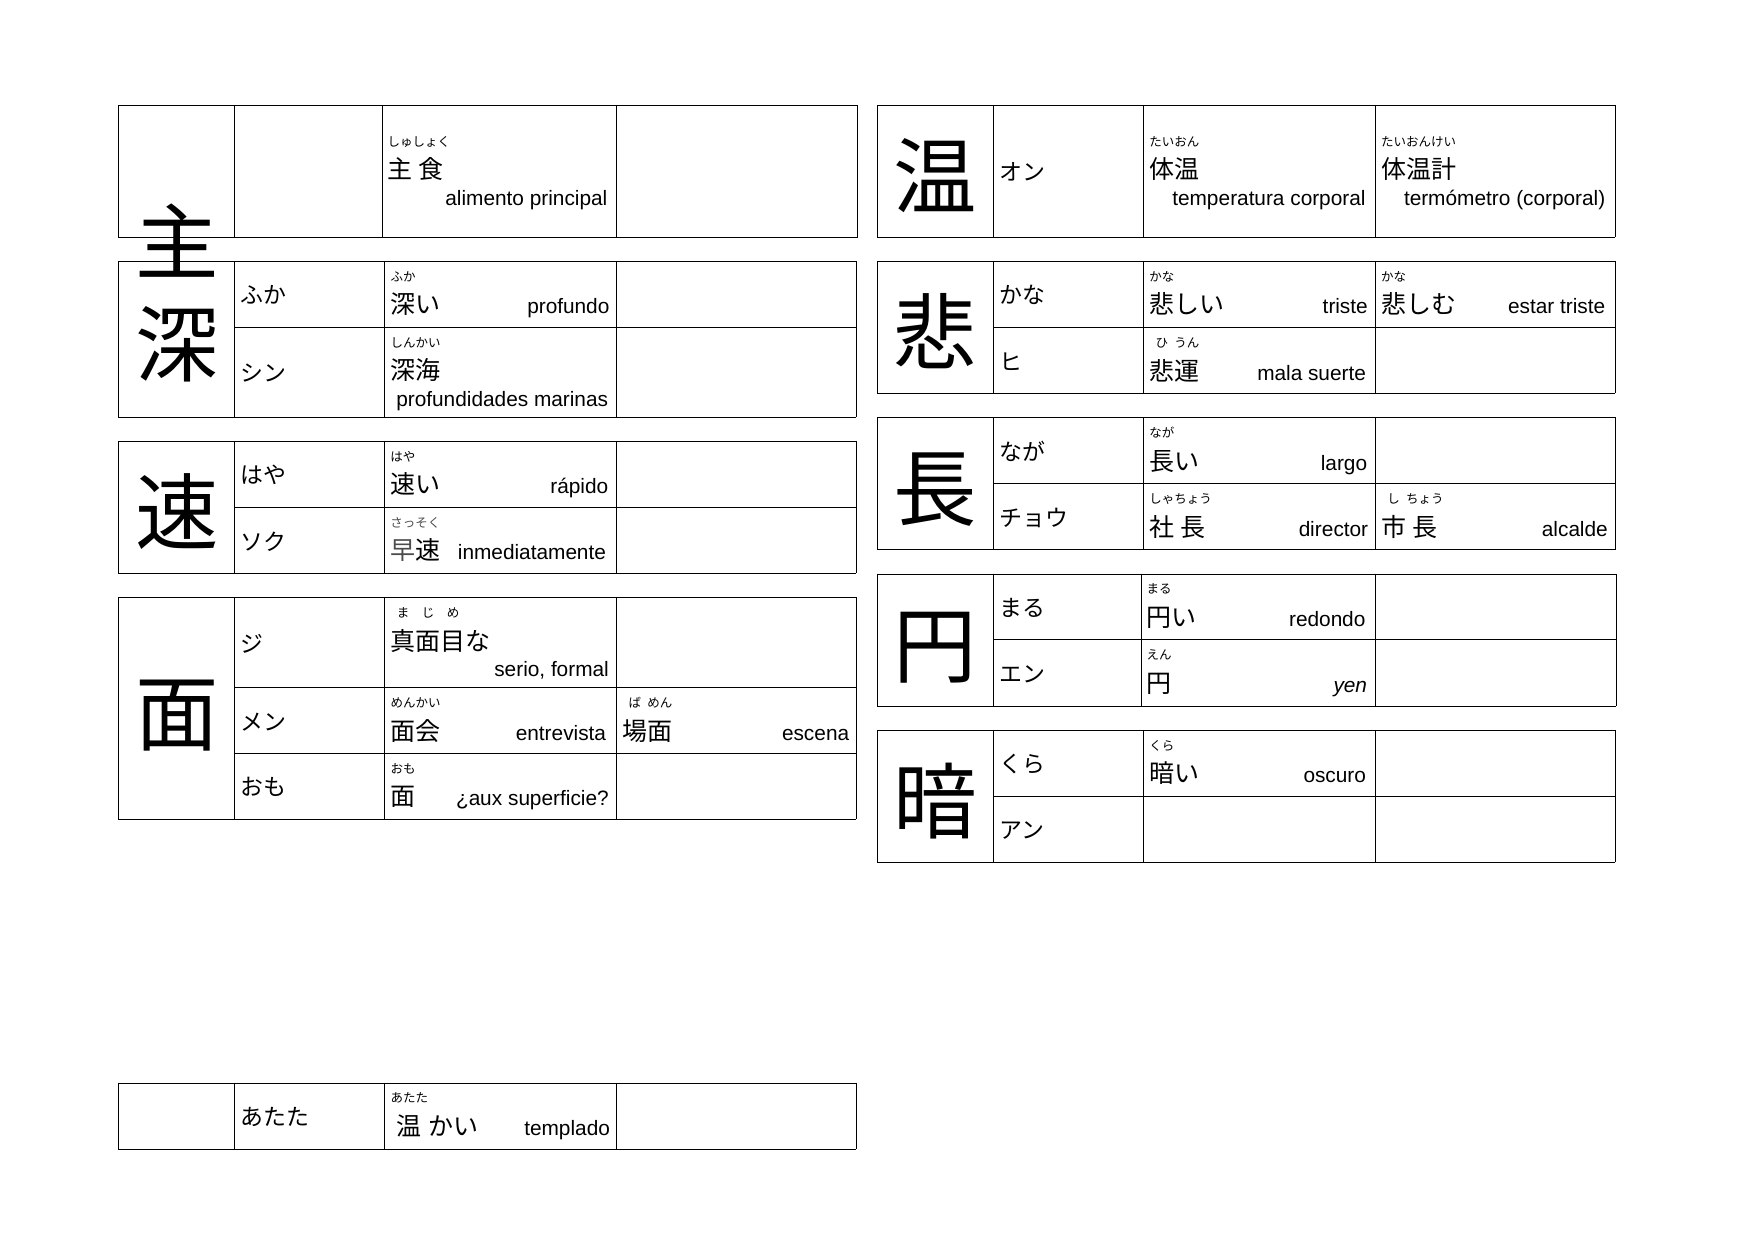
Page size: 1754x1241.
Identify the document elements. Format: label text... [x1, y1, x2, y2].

table_header 円 [878, 575, 993, 706]
table_header かな [994, 262, 1143, 327]
table_header [617, 1084, 856, 1148]
table_header 温 [878, 106, 993, 237]
table_header 円まるい redondo [1142, 575, 1375, 639]
table_cell [1376, 640, 1616, 706]
table_header 真ま面じ目めな serio, formal [385, 598, 616, 687]
table_cell 場ば面めん escena [617, 688, 856, 753]
table_cell 面おも ¿aux superficie? [385, 754, 616, 819]
table_header ふか [235, 262, 384, 327]
table_cell 悲ひ運うん mala suerte [1144, 328, 1375, 393]
table_header [617, 598, 856, 687]
table_header くら [994, 731, 1143, 796]
table_header 速 [119, 442, 234, 573]
table_header まる [994, 575, 1141, 639]
table_cell 体たい温おん temperatura corporal [1144, 106, 1375, 237]
table_header 深ふかい profundo [385, 262, 616, 327]
table_cell ソク [235, 508, 384, 573]
table_cell 体たい温おん計けい termómetro (corporal) [1376, 106, 1615, 237]
table_header あたた [235, 1084, 384, 1148]
table_cell 深しん海かい profundidades marinas [385, 328, 616, 417]
table_cell アン [994, 797, 1143, 862]
table_header 面 [119, 598, 234, 819]
table_header 悲かなしい triste [1144, 262, 1375, 327]
table_cell [617, 328, 856, 417]
table_cell [235, 106, 382, 237]
table_header 長 [878, 418, 993, 549]
table_cell エン [994, 640, 1141, 706]
table_header [1376, 418, 1615, 483]
table_header 暗 [878, 731, 993, 862]
table_cell 早さっ速そく inmediatamente [385, 508, 616, 573]
table_header [617, 262, 856, 327]
table_cell [1376, 328, 1615, 393]
table_cell 円えん yen [1142, 640, 1375, 706]
table_cell [1144, 797, 1375, 862]
table_header [617, 442, 856, 507]
table_cell おも [235, 754, 384, 819]
table_header 主 [119, 106, 234, 237]
table_header 悲 [878, 262, 993, 393]
table_header 深 [119, 262, 234, 417]
table_header [1376, 731, 1615, 796]
table_header [119, 1084, 234, 1148]
table_cell [1376, 797, 1615, 862]
table_cell [617, 754, 856, 819]
table_cell 社しゃ長ちょう director [1144, 484, 1375, 549]
table_header 暗くらい oscuro [1144, 731, 1375, 796]
table_cell チョウ [994, 484, 1143, 549]
table_cell 市し長ちょう alcalde [1376, 484, 1615, 549]
table_header 長ながい largo [1144, 418, 1375, 483]
table_cell メン [235, 688, 384, 753]
table_header はや [235, 442, 384, 507]
table_cell 主しゅ食しょく alimento principal [383, 106, 616, 237]
table_cell ヒ [994, 328, 1143, 393]
table_header 速はやい rápido [385, 442, 616, 507]
table_header [1376, 575, 1616, 639]
table_cell オン [994, 106, 1143, 237]
table_header ジ [235, 598, 384, 687]
table_cell シン [235, 328, 384, 417]
table_header 悲かなしむ estar triste [1376, 262, 1615, 327]
table_cell [617, 508, 856, 573]
table_header なが [994, 418, 1143, 483]
table_header 温あたたかい templado [385, 1084, 616, 1148]
table_cell [617, 106, 857, 237]
table_cell 面めん会かい entrevista [385, 688, 616, 753]
